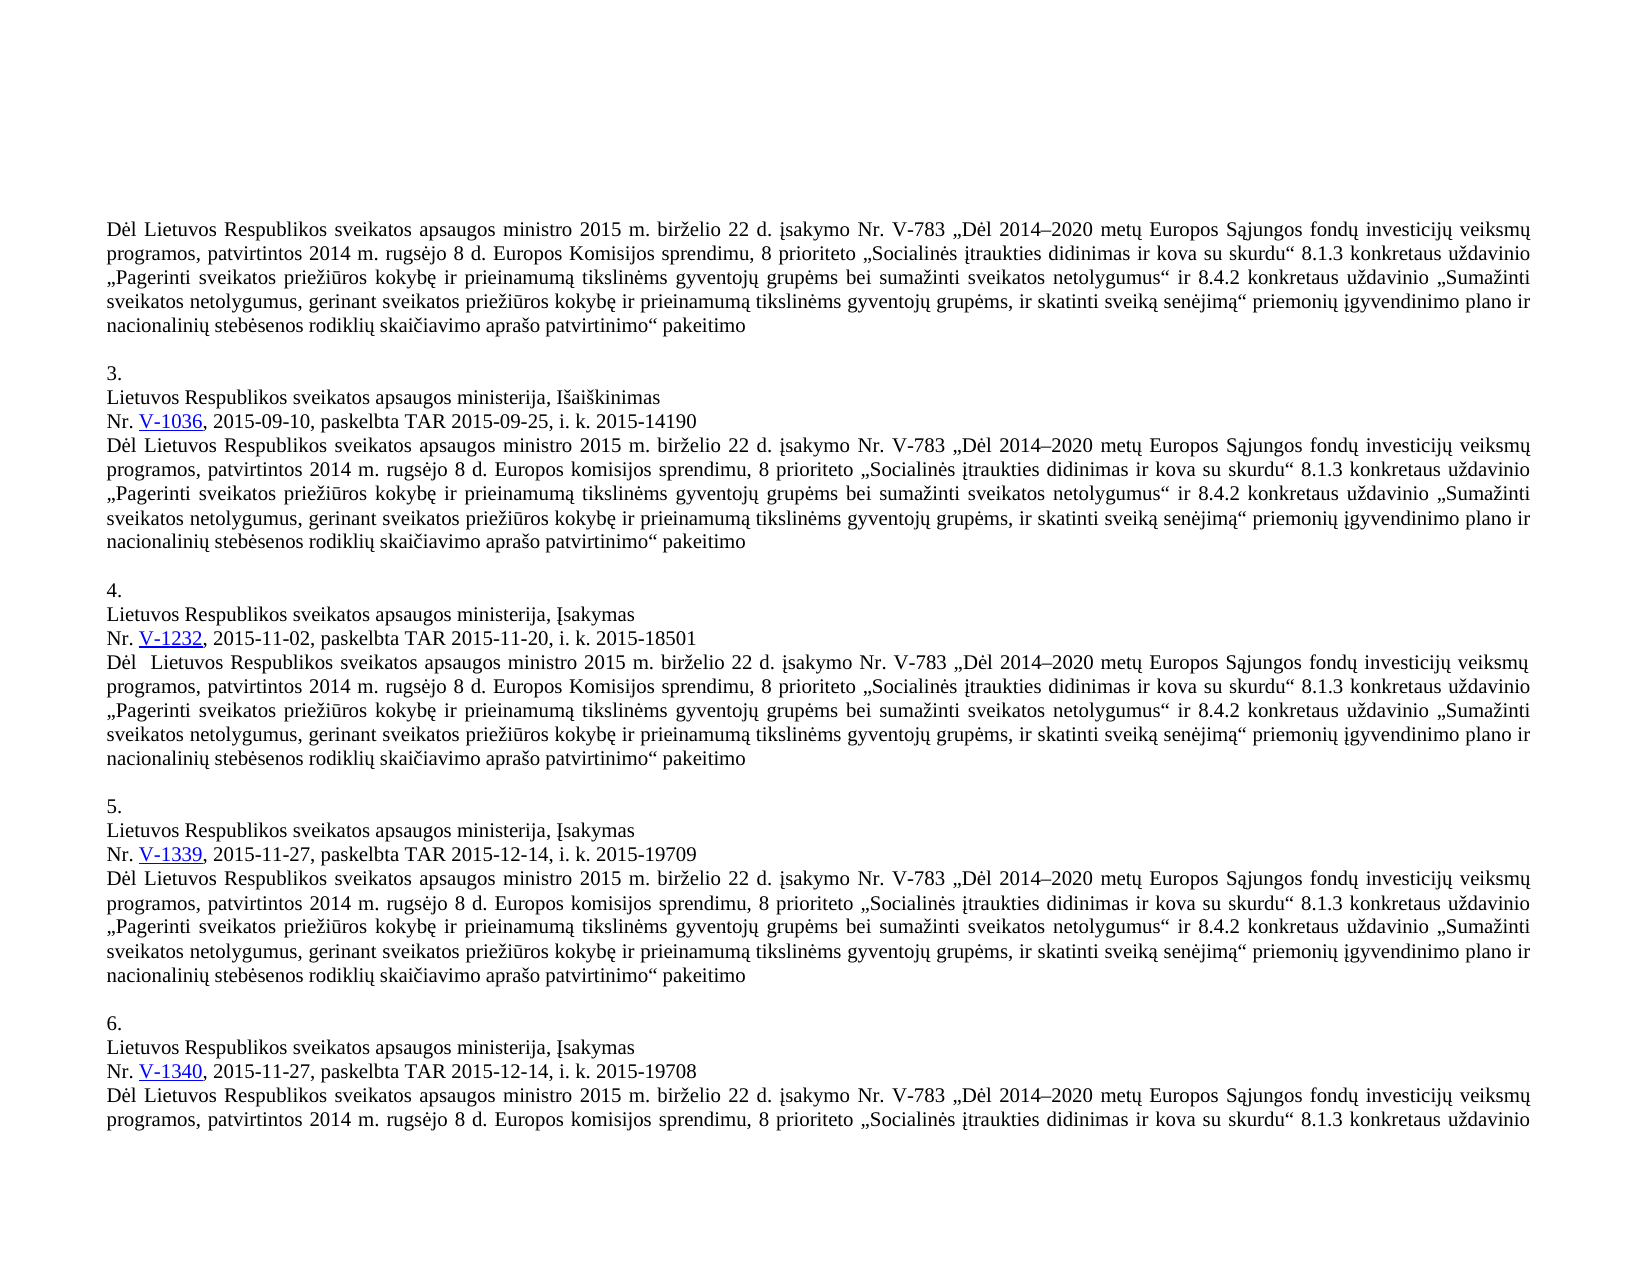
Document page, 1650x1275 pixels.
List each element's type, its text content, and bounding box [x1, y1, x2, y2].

text Nr. V-1036, 2015-09-10, paskelbta TAR 2015-09-25, i. k. 2015-14190 [106, 409, 1532, 433]
text Dėl Lietuvos Respublikos sveikatos apsaugos ministro 2015 m. birželio 22 d. įsakymo Nr. V-783 „Dėl 2014–2020 metų Europos Sąjungos fondų investicijų veiksmų programos, patvirtintos 2014 m. rugsėjo 8 d. Europos komisijos sprendimu, 8 prioriteto „Socialinės įtraukties didinimas ir kova su skurdu“ 8.1.3 konkretaus uždavinio [106, 1083, 1532, 1131]
text 3. [106, 361, 1532, 385]
text Nr. V-1340, 2015-11-27, paskelbta TAR 2015-12-14, i. k. 2015-19708 [106, 1059, 1532, 1083]
text Dėl Lietuvos Respublikos sveikatos apsaugos ministro 2015 m. birželio 22 d. įsakymo Nr. V-783 „Dėl 2014–2020 metų Europos Sąjungos fondų investicijų veiksmų programos, patvirtintos 2014 m. rugsėjo 8 d. Europos komisijos sprendimu, 8 prioriteto „Socialinės įtraukties didinimas ir kova su skurdu“ 8.1.3 konkretaus uždavinio „Pagerinti sveikatos priežiūros kokybę ir prieinamumą tikslinėms gyventojų grupėms bei sumažinti sveikatos netolygumus“ ir 8.4.2 konkretaus uždavinio „Sumažinti sveikatos netolygumus, gerinant sveikatos priežiūros kokybę ir prieinamumą tikslinėms gyventojų grupėms, ir skatinti sveiką senėjimą“ priemonių įgyvendinimo plano ir nacionalinių stebėsenos rodiklių skaičiavimo aprašo patvirtinimo“ pakeitimo [106, 433, 1532, 553]
text Dėl Lietuvos Respublikos sveikatos apsaugos ministro 2015 m. birželio 22 d. įsakymo Nr. V-783 „Dėl 2014–2020 metų Europos Sąjungos fondų investicijų veiksmų programos, patvirtintos 2014 m. rugsėjo 8 d. Europos komisijos sprendimu, 8 prioriteto „Socialinės įtraukties didinimas ir kova su skurdu“ 8.1.3 konkretaus uždavinio „Pagerinti sveikatos priežiūros kokybę ir prieinamumą tikslinėms gyventojų grupėms bei sumažinti sveikatos netolygumus“ ir 8.4.2 konkretaus uždavinio „Sumažinti sveikatos netolygumus, gerinant sveikatos priežiūros kokybę ir prieinamumą tikslinėms gyventojų grupėms, ir skatinti sveiką senėjimą“ priemonių įgyvendinimo plano ir nacionalinių stebėsenos rodiklių skaičiavimo aprašo patvirtinimo“ pakeitimo [106, 866, 1532, 987]
text Lietuvos Respublikos sveikatos apsaugos ministerija, Įsakymas [106, 1035, 1532, 1059]
text Dėl Lietuvos Respublikos sveikatos apsaugos ministro 2015 m. birželio 22 d. įsakymo Nr. V-783 „Dėl 2014–2020 metų Europos Sąjungos fondų investicijų veiksmų programos, patvirtintos 2014 m. rugsėjo 8 d. Europos Komisijos sprendimu, 8 prioriteto „Socialinės įtraukties didinimas ir kova su skurdu“ 8.1.3 konkretaus uždavinio „Pagerinti sveikatos priežiūros kokybę ir prieinamumą tikslinėms gyventojų grupėms bei sumažinti sveikatos netolygumus“ ir 8.4.2 konkretaus uždavinio „Sumažinti sveikatos netolygumus, gerinant sveikatos priežiūros kokybę ir prieinamumą tikslinėms gyventojų grupėms, ir skatinti sveiką senėjimą“ priemonių įgyvendinimo plano ir nacionalinių stebėsenos rodiklių skaičiavimo aprašo patvirtinimo“ pakeitimo [106, 650, 1532, 770]
text Lietuvos Respublikos sveikatos apsaugos ministerija, Išaiškinimas [106, 385, 1532, 409]
text Nr. V-1232, 2015-11-02, paskelbta TAR 2015-11-20, i. k. 2015-18501 [106, 626, 1532, 650]
text Lietuvos Respublikos sveikatos apsaugos ministerija, Įsakymas [106, 818, 1532, 842]
text 4. [106, 578, 1532, 602]
text 5. [106, 794, 1532, 818]
text Nr. V-1339, 2015-11-27, paskelbta TAR 2015-12-14, i. k. 2015-19709 [106, 842, 1532, 866]
text Dėl Lietuvos Respublikos sveikatos apsaugos ministro 2015 m. birželio 22 d. įsakymo Nr. V-783 „Dėl 2014–2020 metų Europos Sąjungos fondų investicijų veiksmų programos, patvirtintos 2014 m. rugsėjo 8 d. Europos Komisijos sprendimu, 8 prioriteto „Socialinės įtraukties didinimas ir kova su skurdu“ 8.1.3 konkretaus uždavinio „Pagerinti sveikatos priežiūros kokybę ir prieinamumą tikslinėms gyventojų grupėms bei sumažinti sveikatos netolygumus“ ir 8.4.2 konkretaus uždavinio „Sumažinti sveikatos netolygumus, gerinant sveikatos priežiūros kokybę ir prieinamumą tikslinėms gyventojų grupėms, ir skatinti sveiką senėjimą“ priemonių įgyvendinimo plano ir nacionalinių stebėsenos rodiklių skaičiavimo aprašo patvirtinimo“ pakeitimo [106, 217, 1532, 337]
text 6. [106, 1011, 1532, 1035]
text Lietuvos Respublikos sveikatos apsaugos ministerija, Įsakymas [106, 602, 1532, 626]
